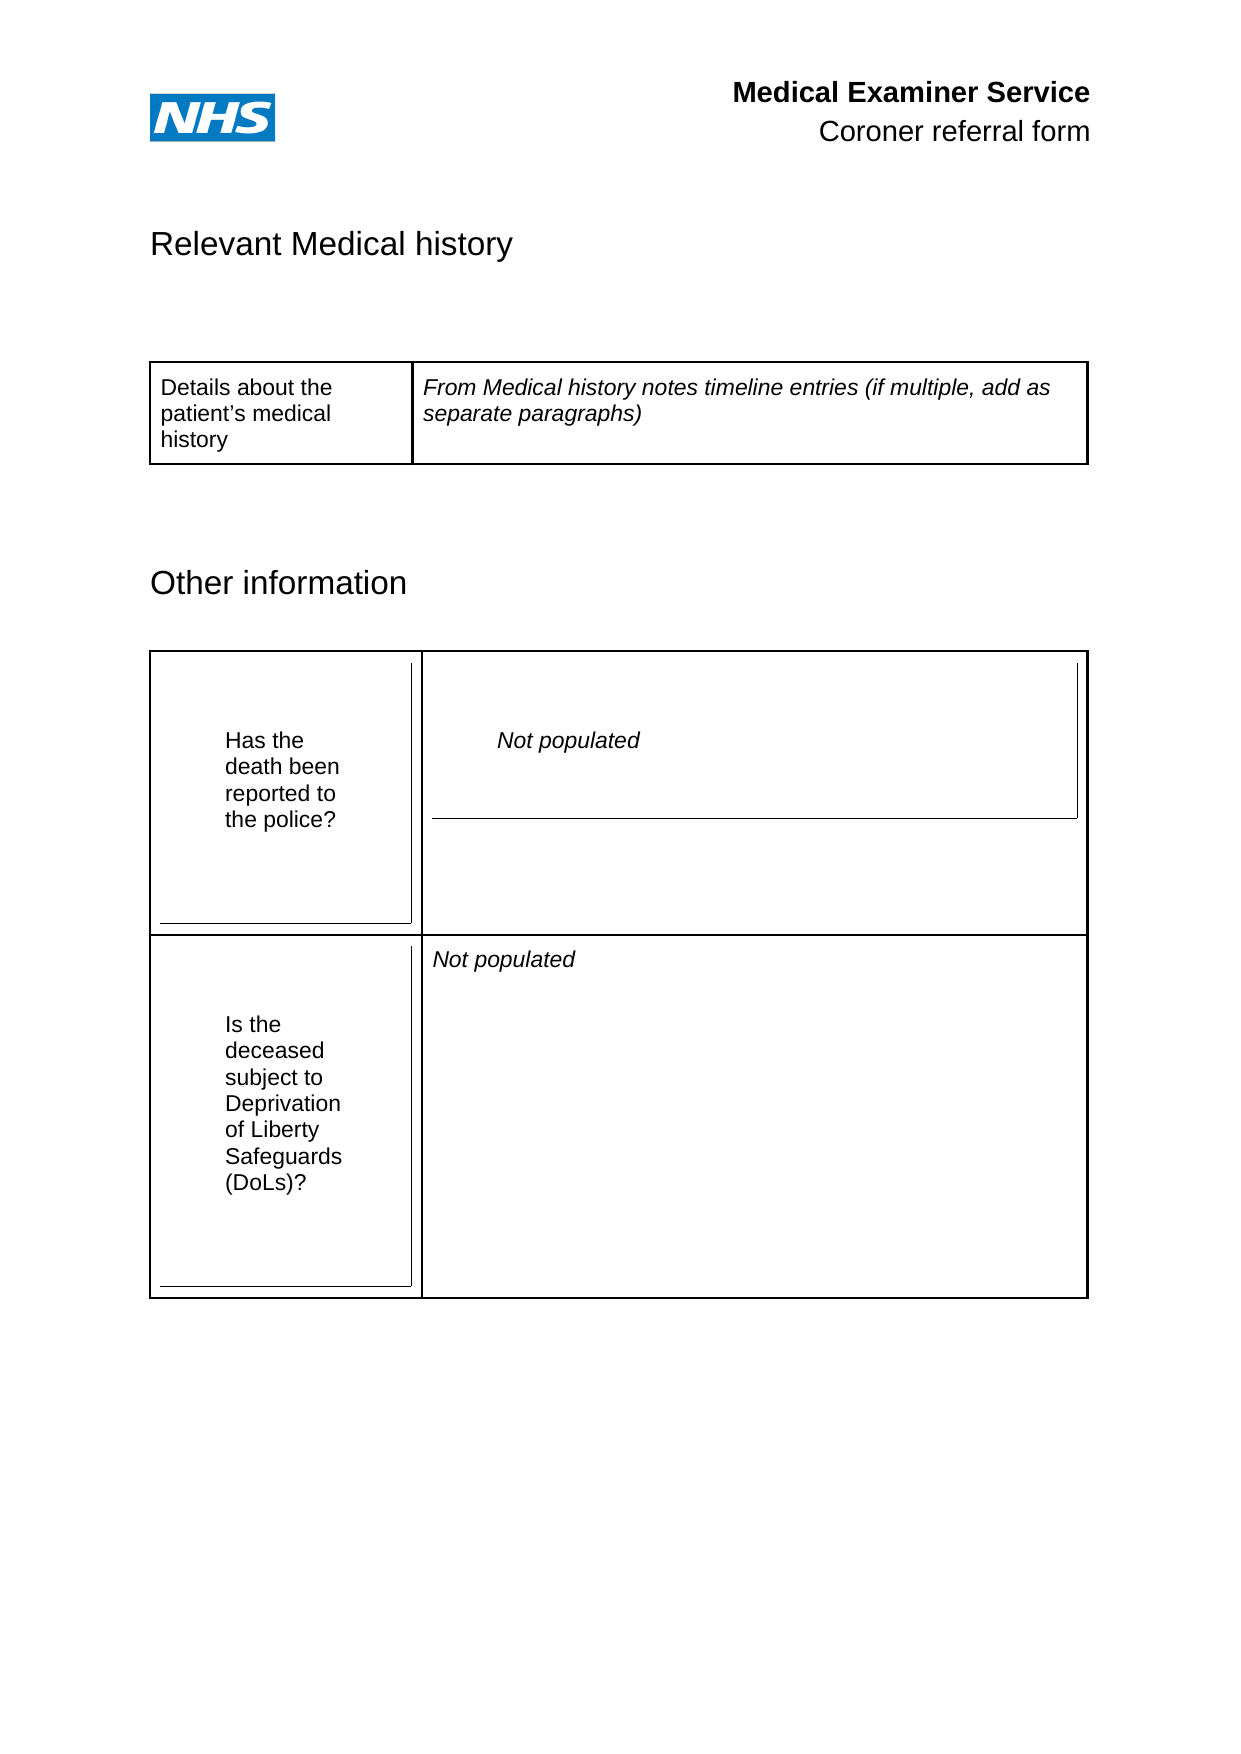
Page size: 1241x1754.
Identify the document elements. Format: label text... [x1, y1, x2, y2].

subtitle Relevant Medical history [150, 224, 1091, 263]
table_cell Is the deceased subject to Deprivation of Liberty Safeguards (DoLs)? [151, 936, 421, 1297]
subtitle Other information [150, 563, 1091, 601]
table_header From Medical history notes timeline entries (if multiple, add as separate paragraphs) [414, 363, 1086, 463]
table_cell Not populated [423, 936, 1086, 1297]
table_header Details about the patient’s medical history [151, 363, 411, 463]
picture [150, 86, 275, 149]
table_header Has the death been reported to the police? [151, 652, 421, 934]
table_header Not populated [423, 652, 1086, 934]
